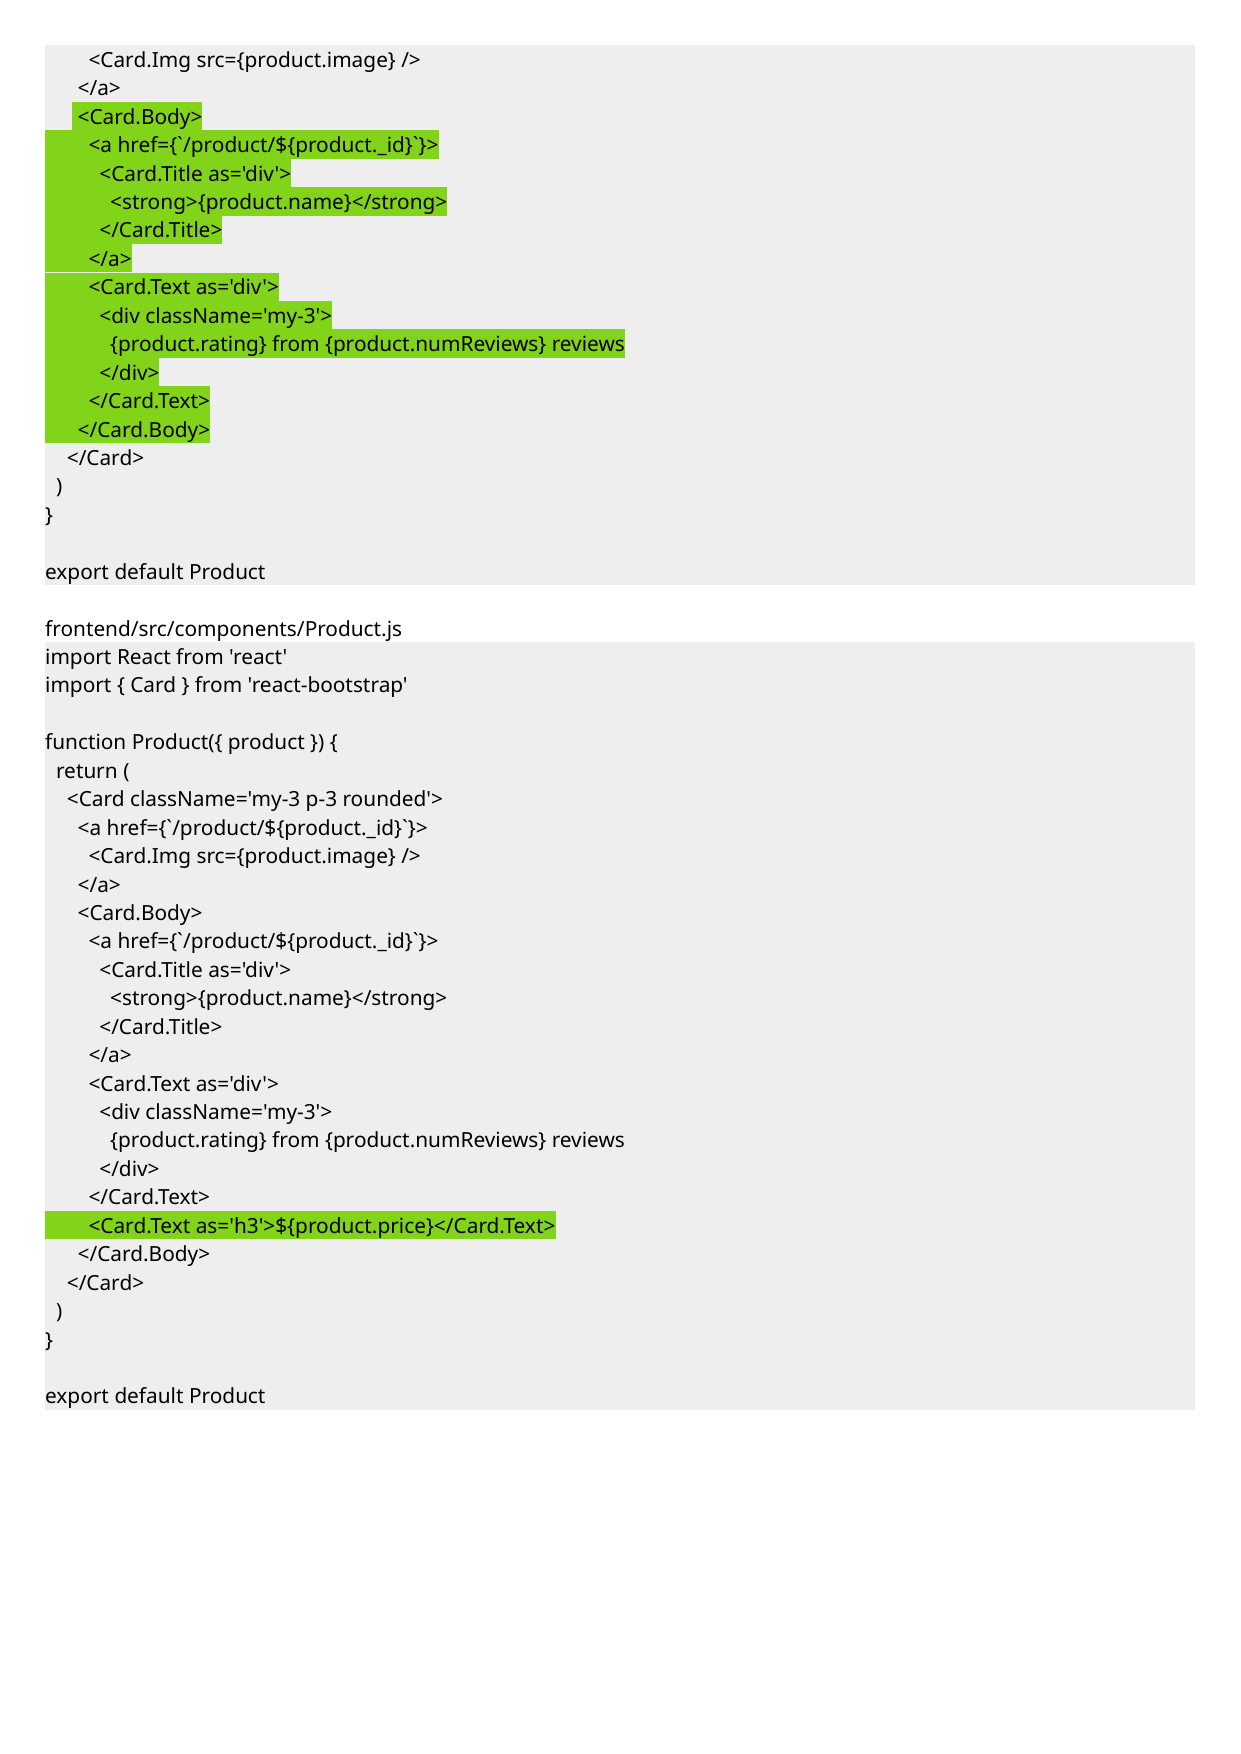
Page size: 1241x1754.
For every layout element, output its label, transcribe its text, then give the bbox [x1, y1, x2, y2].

text <Card className='my-3 p-3 rounded'> [45, 784, 1195, 813]
text ) [45, 472, 1195, 500]
text <Card.Img src={product.image} /> [45, 45, 1195, 73]
text <a href={`/product/${product._id}`}> [45, 813, 1195, 841]
text </Card.Body> [45, 415, 1195, 443]
text <strong>{product.name}</strong> [45, 983, 1195, 1012]
text </Card.Text> [45, 1182, 1195, 1211]
text <Card.Text as='div'> [45, 272, 1195, 301]
text </div> [45, 1154, 1195, 1182]
text <Card.Img src={product.image} /> [45, 841, 1195, 870]
text <strong>{product.name}</strong> [45, 187, 1195, 216]
text <Card.Text as='div'> [45, 1069, 1195, 1097]
text </Card> [45, 443, 1195, 472]
text <div className='my-3'> [45, 1097, 1195, 1126]
text </a> [45, 244, 1195, 272]
text </div> [45, 358, 1195, 386]
text export default Product [45, 557, 1195, 585]
text <a href={`/product/${product._id}`}> [45, 927, 1195, 955]
text {product.rating} from {product.numReviews} reviews [45, 329, 1195, 358]
text </a> [45, 870, 1195, 898]
text </Card.Title> [45, 216, 1195, 244]
text } [45, 1325, 1195, 1353]
text </Card.Body> [45, 1239, 1195, 1268]
text } [45, 500, 1195, 528]
text import React from 'react' [45, 642, 1195, 671]
text </a> [45, 73, 1195, 102]
text </Card.Title> [45, 1012, 1195, 1040]
text <Card.Title as='div'> [45, 159, 1195, 187]
text <Card.Text as='h3'>${product.price}</Card.Text> [45, 1211, 1195, 1239]
text <div className='my-3'> [45, 301, 1195, 329]
text </Card> [45, 1268, 1195, 1296]
text <Card.Body> [45, 898, 1195, 927]
text ) [45, 1296, 1195, 1325]
text <a href={`/product/${product._id}`}> [45, 130, 1195, 159]
text function Product({ product }) { [45, 727, 1195, 756]
text return ( [45, 756, 1195, 784]
text </a> [45, 1040, 1195, 1069]
text <Card.Body> [45, 102, 1195, 130]
text frontend/src/components/Product.js [45, 614, 1195, 642]
text </Card.Text> [45, 386, 1195, 415]
text {product.rating} from {product.numReviews} reviews [45, 1126, 1195, 1154]
text <Card.Title as='div'> [45, 955, 1195, 983]
text export default Product [45, 1382, 1195, 1410]
text import { Card } from 'react-bootstrap' [45, 671, 1195, 699]
